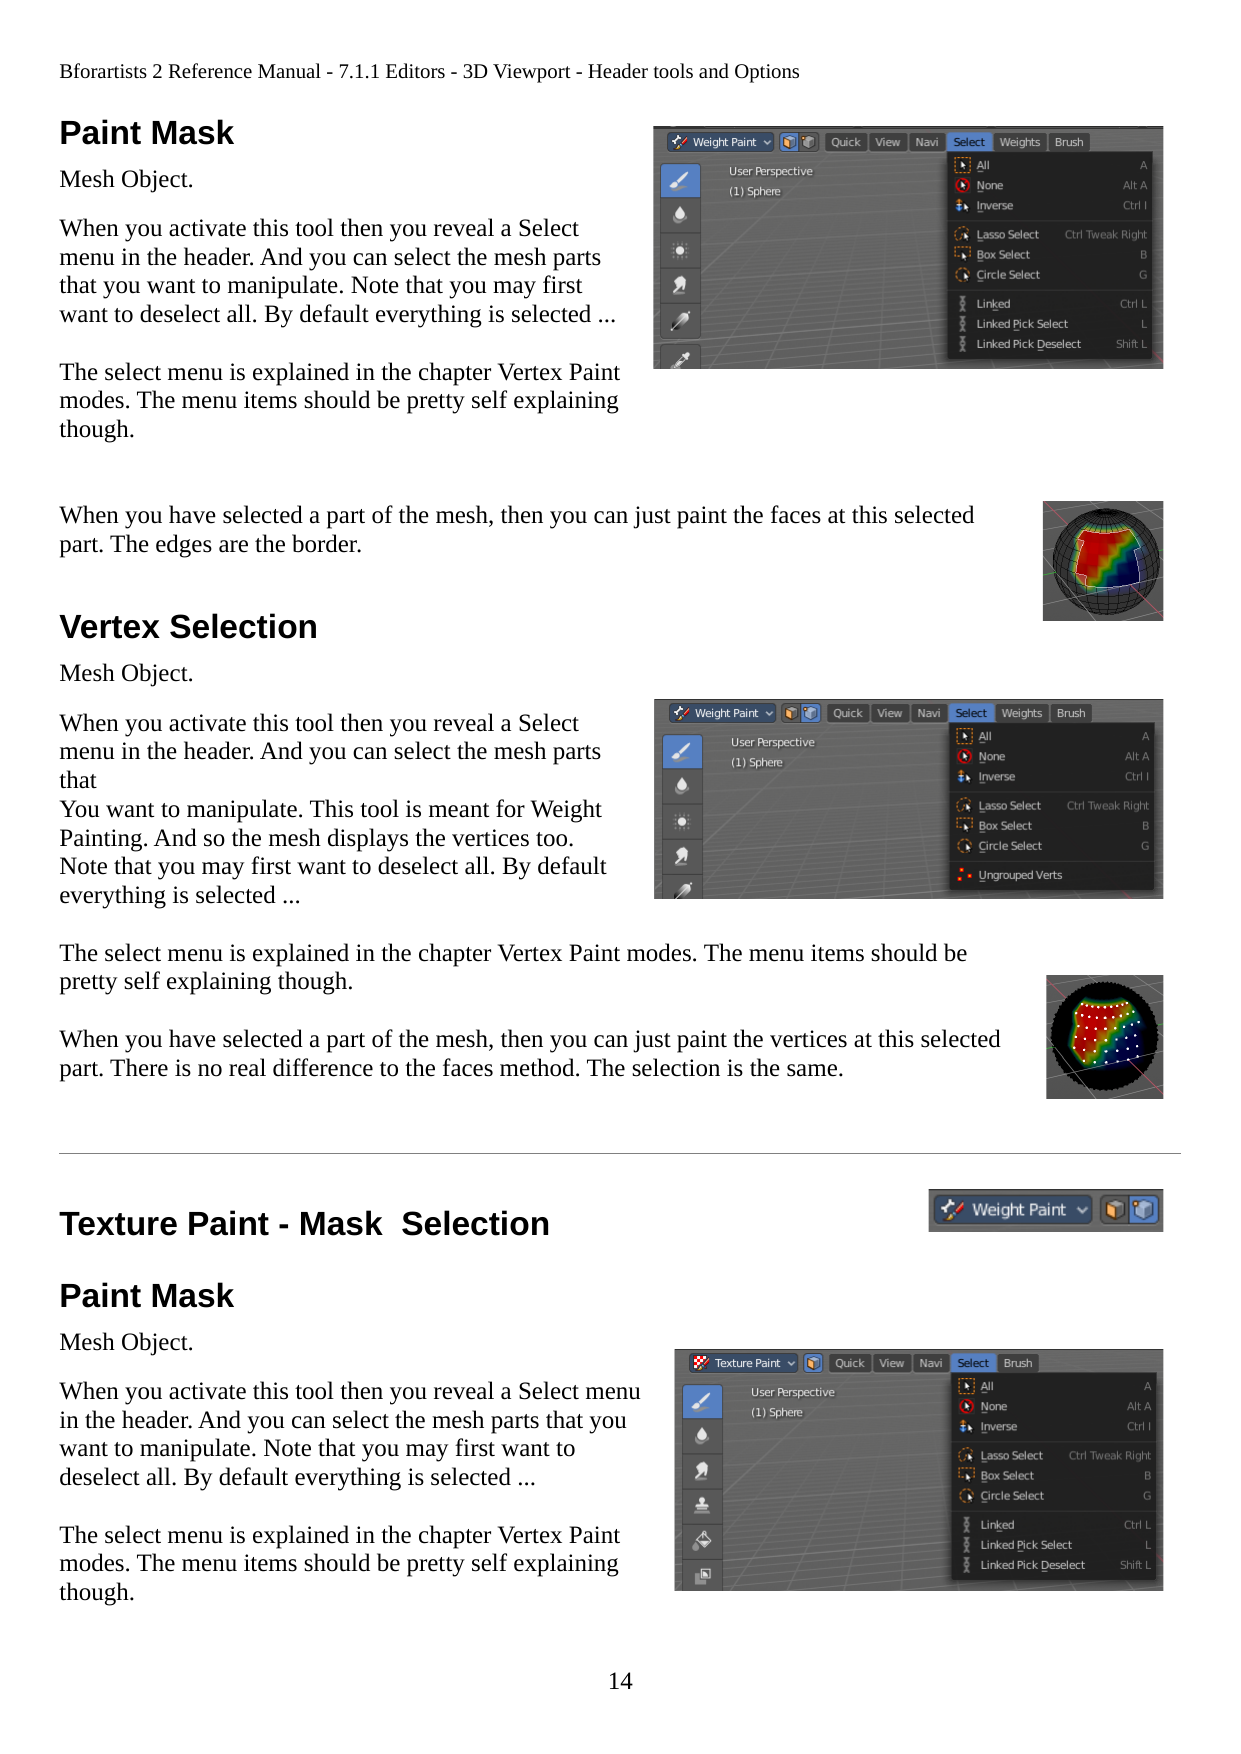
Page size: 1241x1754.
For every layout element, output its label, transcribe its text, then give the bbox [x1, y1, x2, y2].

text When you activate this tool then you reveal a Select menu in the header. And you can select the mesh parts that [59, 708, 654, 794]
text Mesh Object. [59, 658, 1181, 687]
picture [654, 699, 1164, 899]
text You want to manipulate. This tool is meant for Weight Painting. And so the mesh displays the vertices too. [59, 794, 654, 851]
picture [674, 1349, 1164, 1591]
picture [1042, 501, 1164, 621]
text Mesh Object. [59, 1327, 1181, 1356]
picture [653, 126, 1164, 369]
subtitle Paint Mask [59, 113, 1181, 151]
picture [928, 1189, 1164, 1232]
text The select menu is explained in the chapter Vertex Paint modes. The menu items should be pretty self explaining though. [59, 357, 1181, 443]
text The select menu is explained in the chapter Vertex Paint modes. The menu items should be pretty self explaining though. [59, 938, 1181, 995]
text When you activate this tool then you reveal a Select menu in the header. And you can select the mesh parts that you want to manipulate. Note that you may first want to deselect all. By default everything is selected ... [59, 213, 653, 328]
text When you have selected a part of the mesh, then you can just paint the vertices at this selected part. There is no real difference to the faces method. The selection is the same. [59, 1024, 1046, 1081]
subtitle Texture Paint - Mask Selection [59, 1204, 1181, 1242]
picture [1046, 975, 1164, 1099]
text Note that you may first want to deselect all. By default everything is selected ... [59, 851, 1181, 909]
subtitle Paint Mask [59, 1276, 1181, 1314]
text When you have selected a part of the mesh, then you can just paint the faces at this selected part. The edges are the border. [59, 500, 1181, 558]
subtitle Vertex Selection [59, 607, 1181, 646]
text When you activate this tool then you reveal a Select menu in the header. And you can select the mesh parts that you want to manipulate. Note that you may first want to deselect all. By default everything is selected ... [59, 1376, 674, 1491]
text The select menu is explained in the chapter Vertex Paint modes. The menu items should be pretty self explaining though. [59, 1520, 1181, 1606]
text [1164, 164, 1181, 192]
text Mesh Object. [59, 164, 653, 192]
